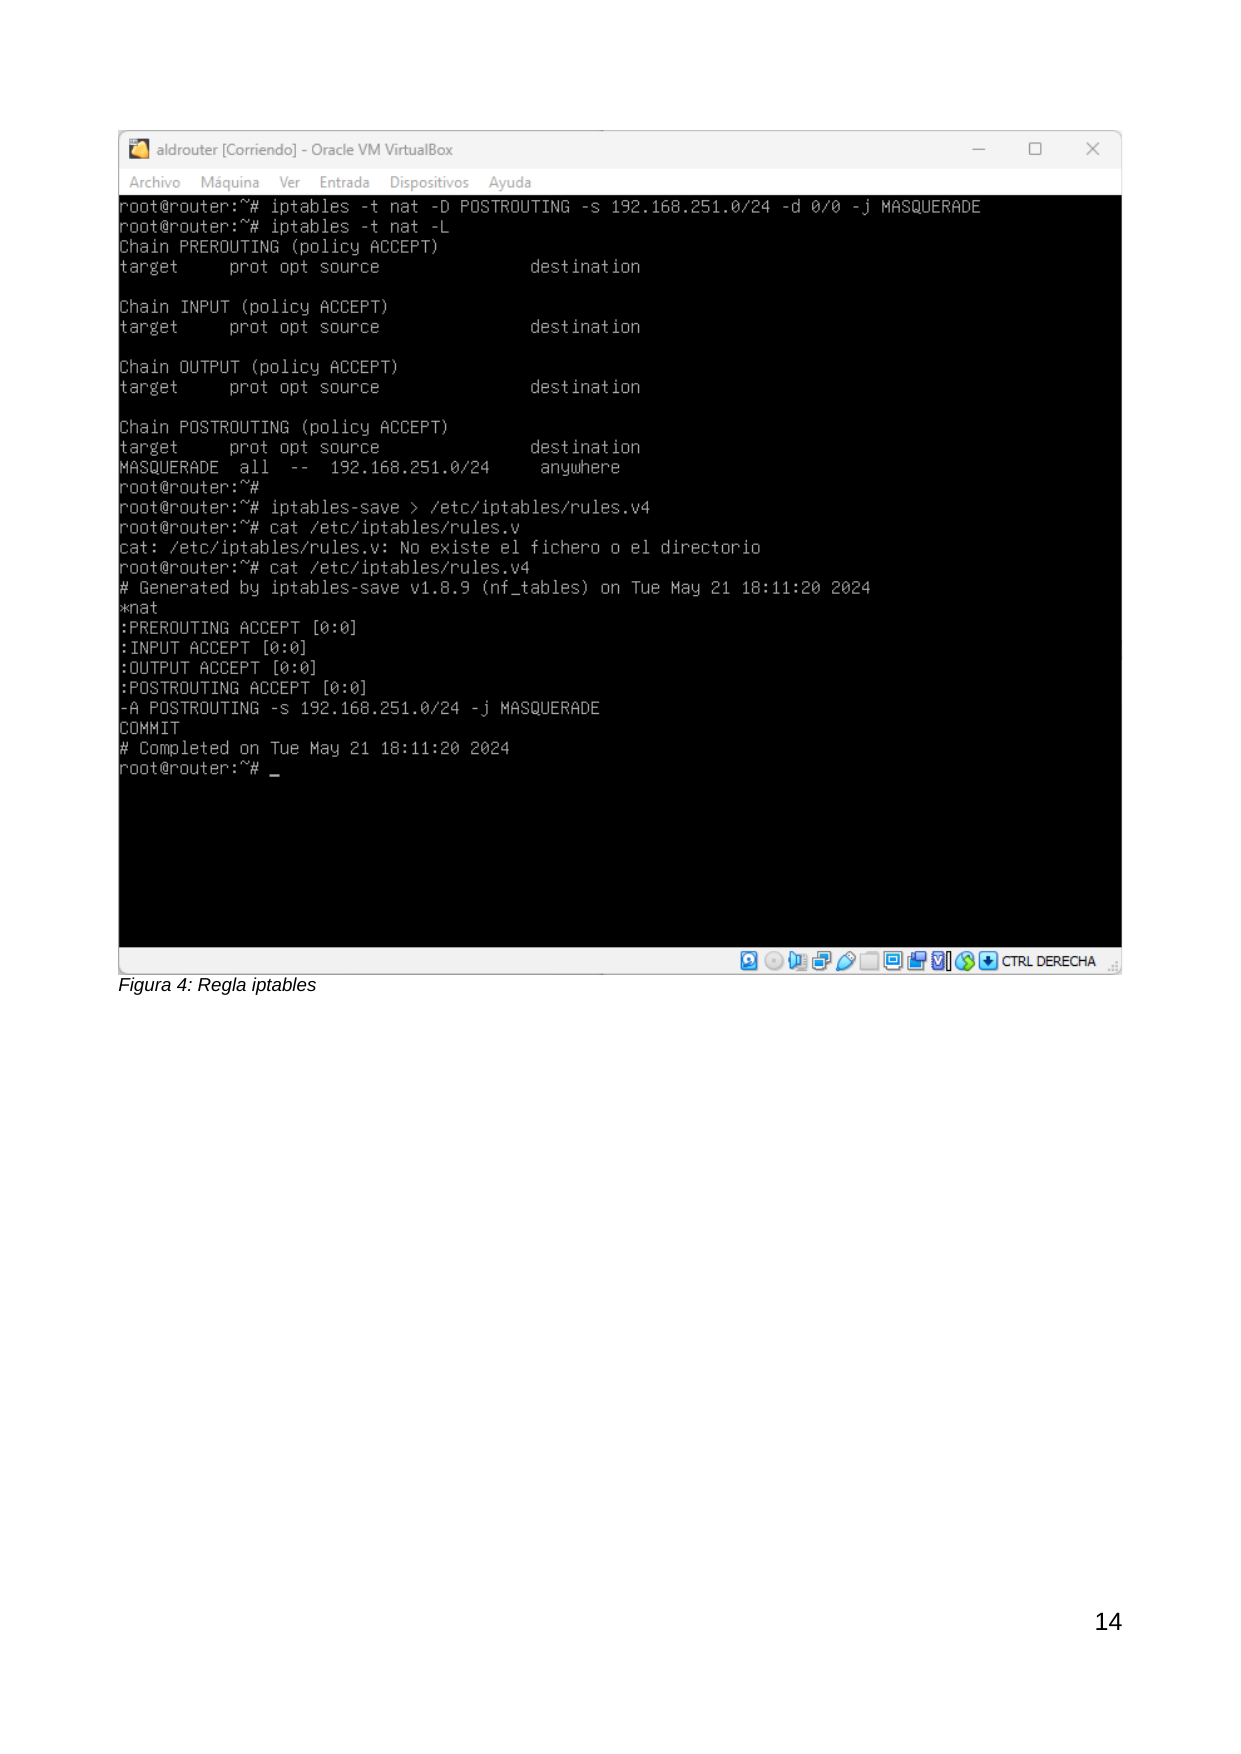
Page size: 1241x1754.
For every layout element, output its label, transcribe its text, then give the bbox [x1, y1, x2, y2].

picture [118, 130, 1123, 975]
text Figura 4: Regla iptables [118, 975, 1122, 996]
